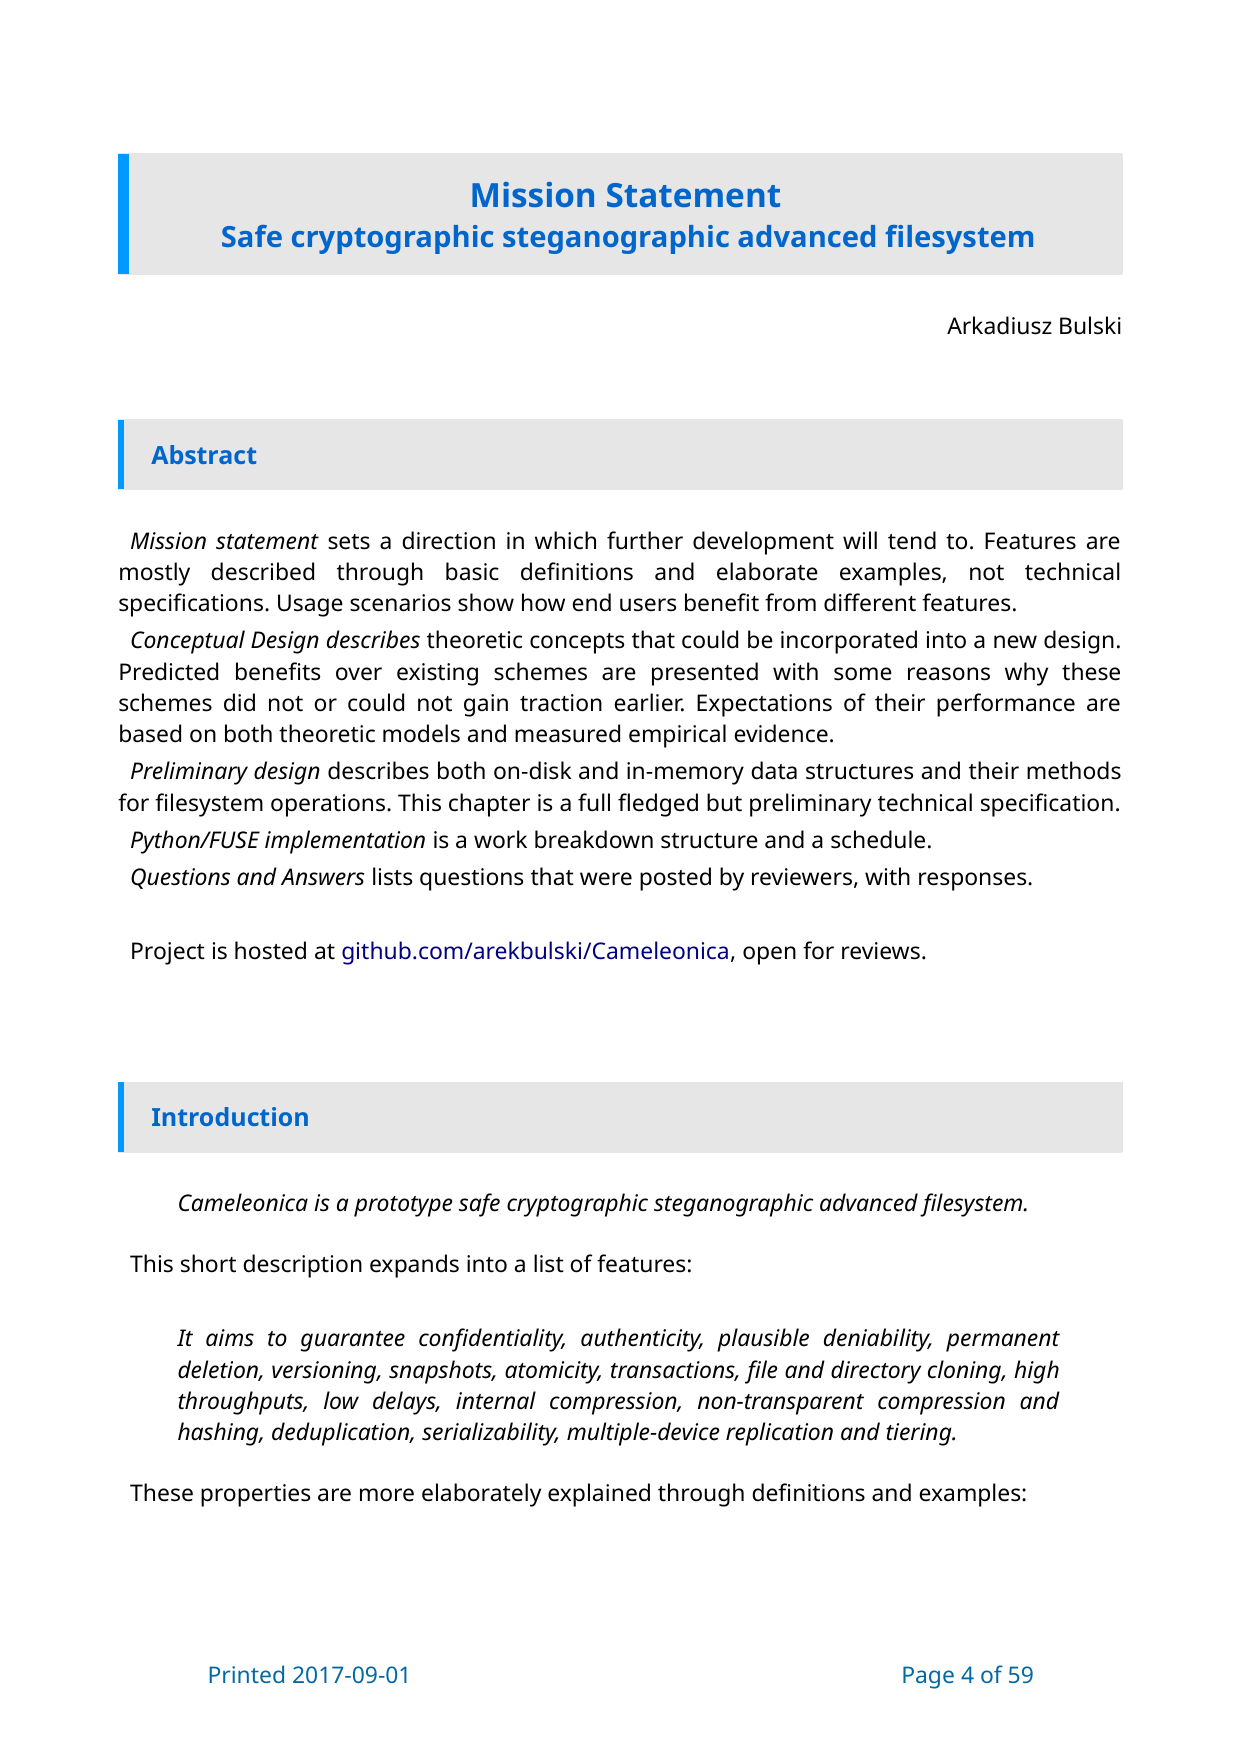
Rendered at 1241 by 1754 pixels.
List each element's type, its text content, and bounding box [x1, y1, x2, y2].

subtitle Abstract [124, 421, 1122, 489]
text These properties are more elaborately explained through definitions and examples: [118, 1477, 1122, 1508]
text Preliminary design describes both on-disk and in-memory data structures and their methods for filesystem operations. This chapter is a full fledged but preliminary technical specification. [118, 755, 1122, 818]
text Questions and Answers lists questions that were posted by reviewers, with responses. [118, 861, 1122, 892]
text Arkadiusz Bulski [118, 310, 1122, 341]
text Project is hosted at github.com/arekbulski/Cameleonica, open for reviews. [118, 935, 1122, 966]
subtitle Mission Statement Safe cryptographic steganographic advanced filesystem [129, 155, 1122, 274]
text It aims to guarantee confidentiality, authenticity, plausible deniability, permanent deletion, versioning, snapshots, atomicity, transactions, file and directory cloning, high throughputs, low delays, internal compression, non-transparent compression and hashing, deduplication, serializability, multiple-device replication and tiering. [177, 1322, 1063, 1447]
text Cameleonica is a prototype safe cryptographic steganographic advanced filesystem. [177, 1187, 1063, 1218]
text This short description expands into a list of features: [118, 1248, 1122, 1279]
text Python/FUSE implementation is a work breakdown structure and a schedule. [118, 824, 1122, 855]
subtitle Introduction [124, 1083, 1122, 1152]
text Conceptual Design describes theoretic concepts that could be incorporated into a new design. Predicted benefits over existing schemes are presented with some reasons why these schemes did not or could not gain traction earlier. Expectations of their performance are based on both theoretic models and measured empirical evidence. [118, 624, 1122, 749]
text Mission statement sets a direction in which further development will tend to. Features are mostly described through basic definitions and elaborate examples, not technical specifications. Usage scenarios show how end users benefit from different features. [118, 524, 1122, 618]
